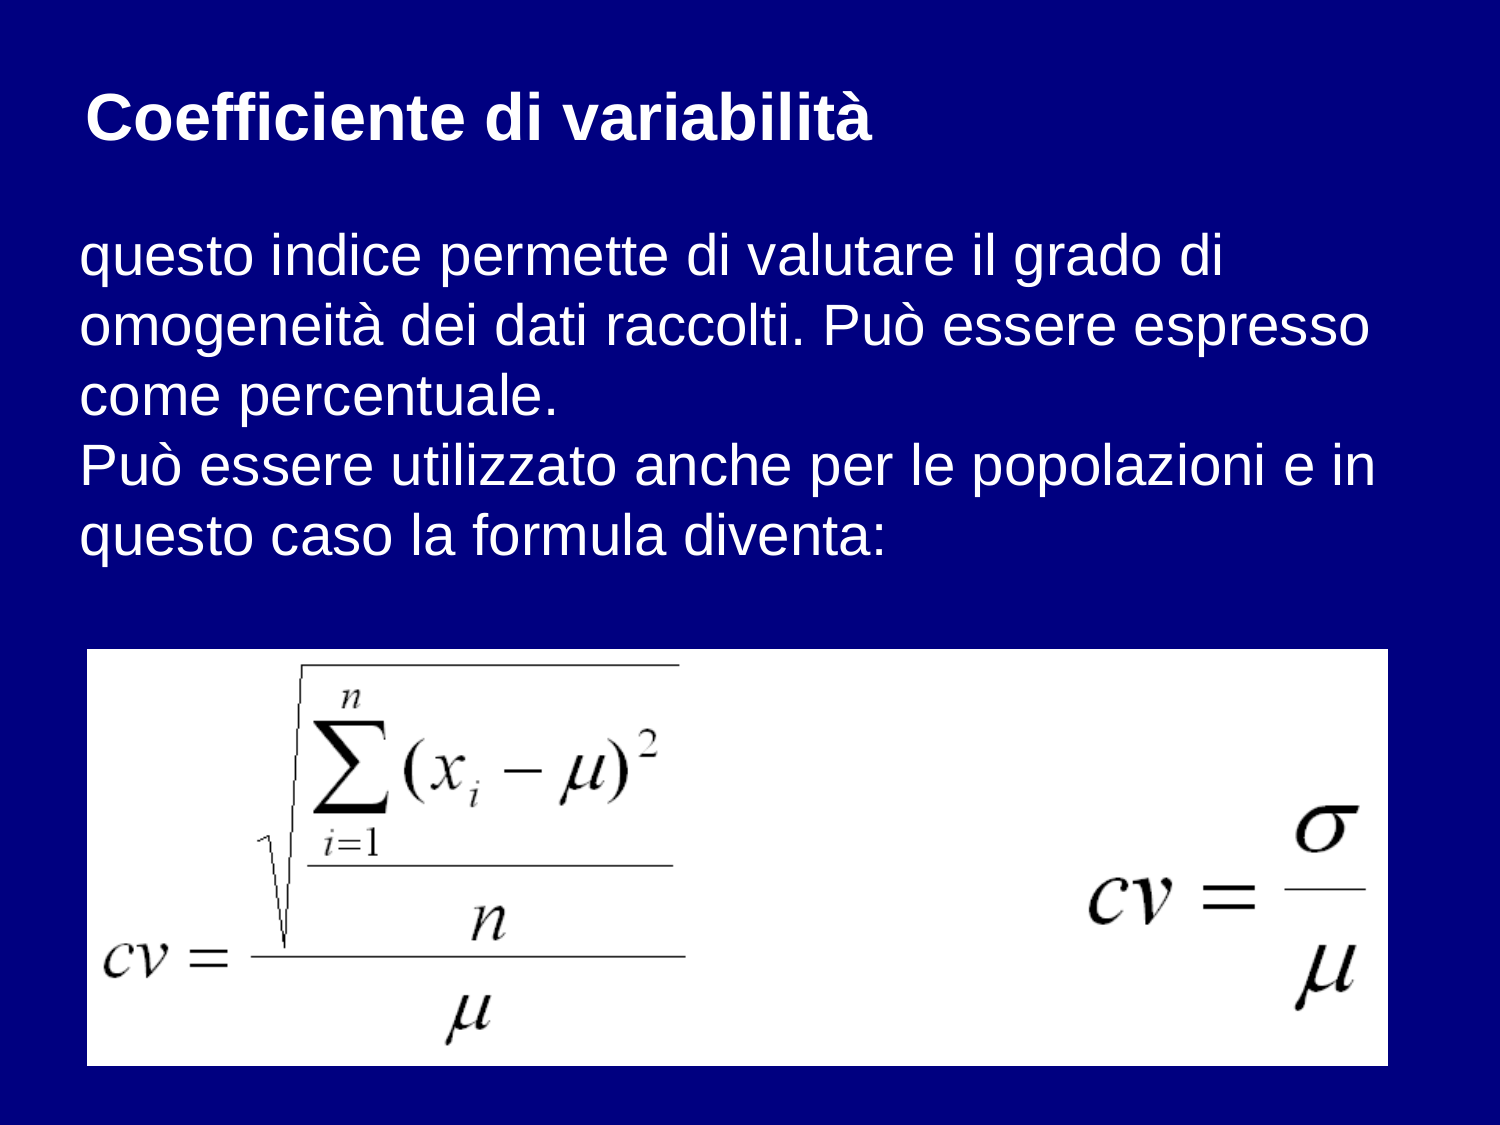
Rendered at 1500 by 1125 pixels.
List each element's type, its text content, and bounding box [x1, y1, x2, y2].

text_box questo indice permette di valutare il grado di omogeneità dei dati raccolti. Può essere espresso come percentuale. Può essere utilizzato anche per le popolazioni e in questo caso la formula diventa: [64, 139, 1436, 645]
text_box Coefficiente di variabilità [70, 66, 1500, 162]
picture [87, 649, 1388, 1066]
